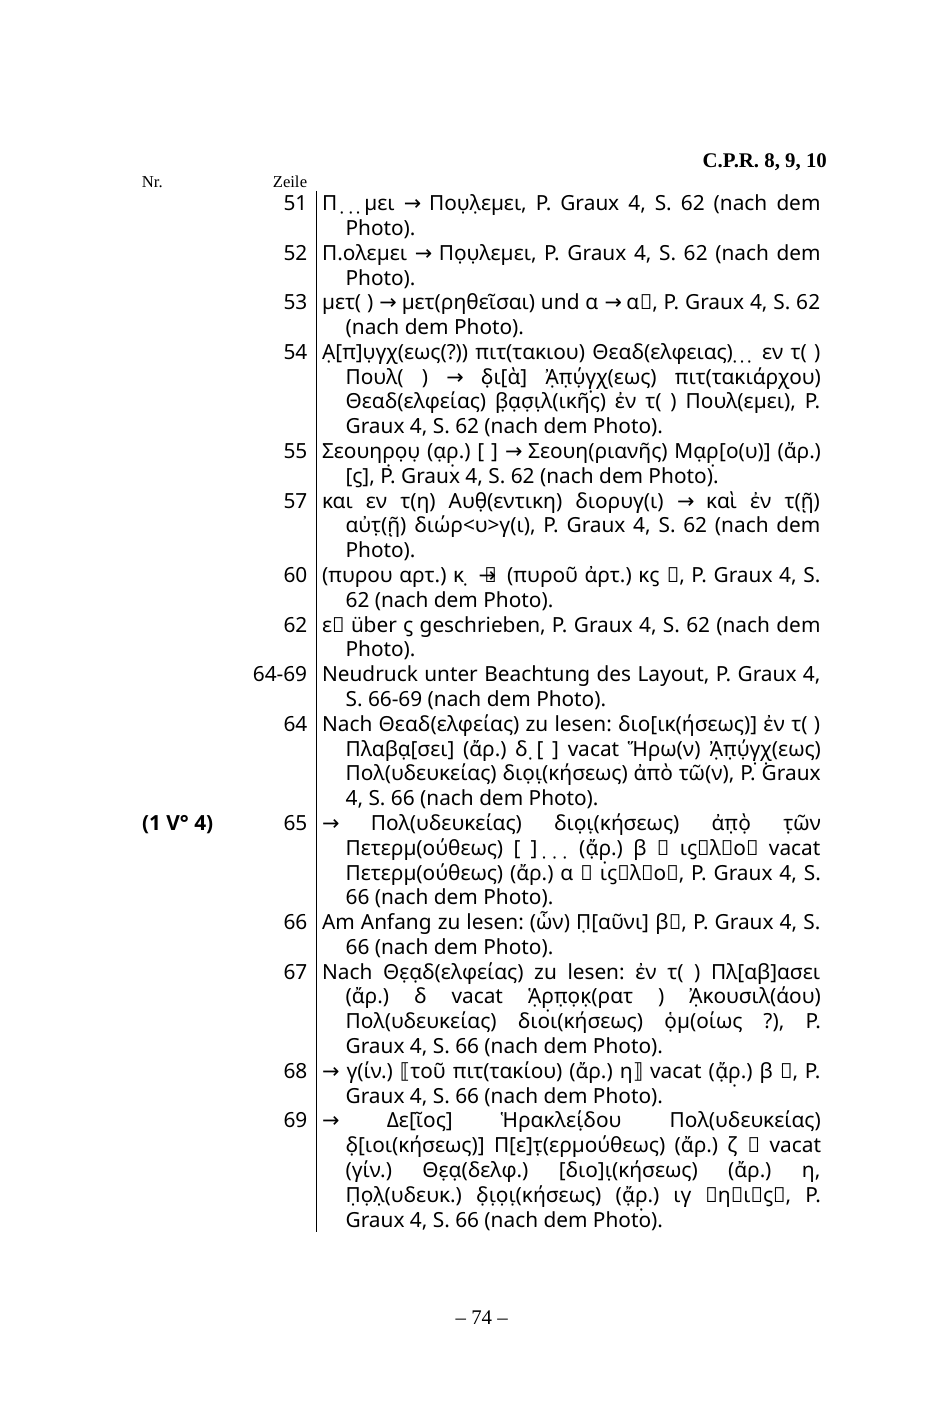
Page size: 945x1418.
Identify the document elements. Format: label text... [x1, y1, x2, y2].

table_cell 66 [224, 910, 316, 959]
table_cell [136, 711, 224, 811]
table_cell [136, 340, 224, 439]
table_cell 68 [224, 1059, 316, 1108]
table_cell [136, 290, 224, 339]
table_cell Neudruck unter Beachtung des Layout, P. Graux 4, S. 66-69 (nach dem Photo). [317, 662, 827, 711]
table_cell 54 [224, 340, 316, 439]
table_cell → γ(ίν.) ⟦τοῦ πιτ(τακίου) (ἄρ.) η⟧ vacat (ἄ̣ρ̣.) β , P. Graux 4, S. 66 (nach dem Photo). [317, 1059, 827, 1108]
table_cell [136, 563, 224, 612]
table_cell → Δε[ῖος] Ἡρακλεί̣δου Πολ(υδευκείας) δ̣[ιοι(κήσεως)] Π[ε]τ̣(ερμούθεως) (ἄρ.) ζ  vacat (γίν.) Θε̣α̣(δελφ.) [διο]ι̣(κήσεως) (ἄρ.) η, Π̣ο̣λ̣(υδευκ.) δ̣ι̣ο̣ι̣(κήσεως) (ἄ̣ρ̣.) ιγ ηιϛ, P. Graux 4, S. 66 (nach dem Photo). [317, 1108, 827, 1232]
table_cell → Πολ(υδευκείας) διο̣ι̣(κήσεως) ἀπ̣ὸ̣ τ̣ῶν Πετερμ(ούθεως) [ ] ̣ ̣ ̣ (ἄ̣ρ̣.) β  ιϛλο vacat Πετερμ(ούθεως) (ἄρ.) α  ιϛλο, P. Graux 4, S. 66 (nach dem Photo). [317, 811, 827, 910]
table_cell [136, 612, 224, 662]
table_cell [136, 1059, 224, 1108]
table_cell [136, 662, 224, 711]
table_cell [136, 959, 224, 1058]
table_cell και εν τ(η) Αυθ̣(εντικη) διορυγ(ι) → καὶ ἐν τ(ῇ) αὐτ̣(ῇ) διώρ<υ>γ(ι), P. Graux 4, S. 62 (nach dem Photo). [317, 488, 827, 563]
table_cell 53 [224, 290, 316, 339]
table_cell Nach Θεαδ(ελφείας) zu lesen: διο[ικ(ήσεως)] ἐν τ( ) Πλαβα̣[σει] (ἄρ.) δ ̣[ ] vacat Ἥρω(ν) Ἀ̣π̣ύ̣γ̣χ̣(εως) Πολ(υδευκείας) διο̣ι̣(κήσεως) ἀπὸ τῶ(ν), P. Graux 4, S. 66 (nach dem Photo). [317, 711, 827, 811]
table_cell 67 [224, 959, 316, 1058]
table_cell 57 [224, 488, 316, 563]
table_cell [136, 1108, 224, 1232]
table_cell 55 [224, 439, 316, 488]
table_cell 62 [224, 612, 316, 662]
table_cell 64-69 [224, 662, 316, 711]
table_cell ε über ϛ geschrieben, P. Graux 4, S. 62 (nach dem Photo). [317, 612, 827, 662]
table_cell 60 [224, 563, 316, 612]
table_cell (πυρου αρτ.) κ ̣  → (πυροῦ ἀρτ.) κϛ , P. Graux 4, S. 62 (nach dem Photo). [317, 563, 827, 612]
table_cell Σεουηρ̣ο̣υ̣ (α̣ρ̣.) [ ] → Σεουη(ριανῆς) Μα̣ρ̣[ο(υ)] (ἄρ.) [ϛ], P. Graux 4, S. 62 (nach dem Photo). [317, 439, 827, 488]
table_cell 65 [224, 811, 316, 910]
table_cell (1 V° 4) [136, 811, 224, 910]
table_cell Α̣[π]υ̣γχ(εως(?)) πιτ(τακιου) Θεαδ(ελφειας) ̣ ̣ ̣ εν τ( ) Πουλ( ) → δ̣ι[ὰ] Ἀ̣π̣ύ̣γ̣χ(εως) πιτ(τακιάρχου) Θεαδ(ελφείας) β̣α̣σ̣ι̣λ(ικῆς) ἐν τ( ) Πουλ(εμει), P. Graux 4, S. 62 (nach dem Photo). [317, 340, 827, 439]
table_cell Π ̣ ̣ ̣μει → Που̣λ̣εμει, P. Graux 4, S. 62 (nach dem Photo). [317, 191, 827, 240]
table_cell Π.ολεμει → Πο̣υ̣λεμει, P. Graux 4, S. 62 (nach dem Photo). [317, 240, 827, 290]
table_cell [136, 240, 224, 290]
table_cell μετ( ) → μετ(ρηθεῖσαι) und α → α, P. Graux 4, S. 62 (nach dem Photo). [317, 290, 827, 339]
table_cell 69 [224, 1108, 316, 1232]
table_cell [136, 488, 224, 563]
table_cell 51 [224, 191, 316, 240]
table_cell Nach Θε̣α̣δ(ελφείας) zu lesen: ἐν τ( ) Πλ[αβ]ασει (ἄρ.) δ vacat Ἁ̣ρ̣π̣ο̣κ̣(ρατ ) Ἀ̣κουσιλ(άου) Πολ(υδευκείας) διοι(κήσεως) ὁ̣μ(οίως ?), P. Graux 4, S. 66 (nach dem Photo). [317, 959, 827, 1058]
table_cell [136, 910, 224, 959]
table_cell [136, 191, 224, 240]
table_cell 52 [224, 240, 316, 290]
table_cell Am Anfang zu lesen: (ὧν) Π̣[αῦνι] β, P. Graux 4, S. 66 (nach dem Photo). [317, 910, 827, 959]
table_cell 64 [224, 711, 316, 811]
table_cell [136, 439, 224, 488]
